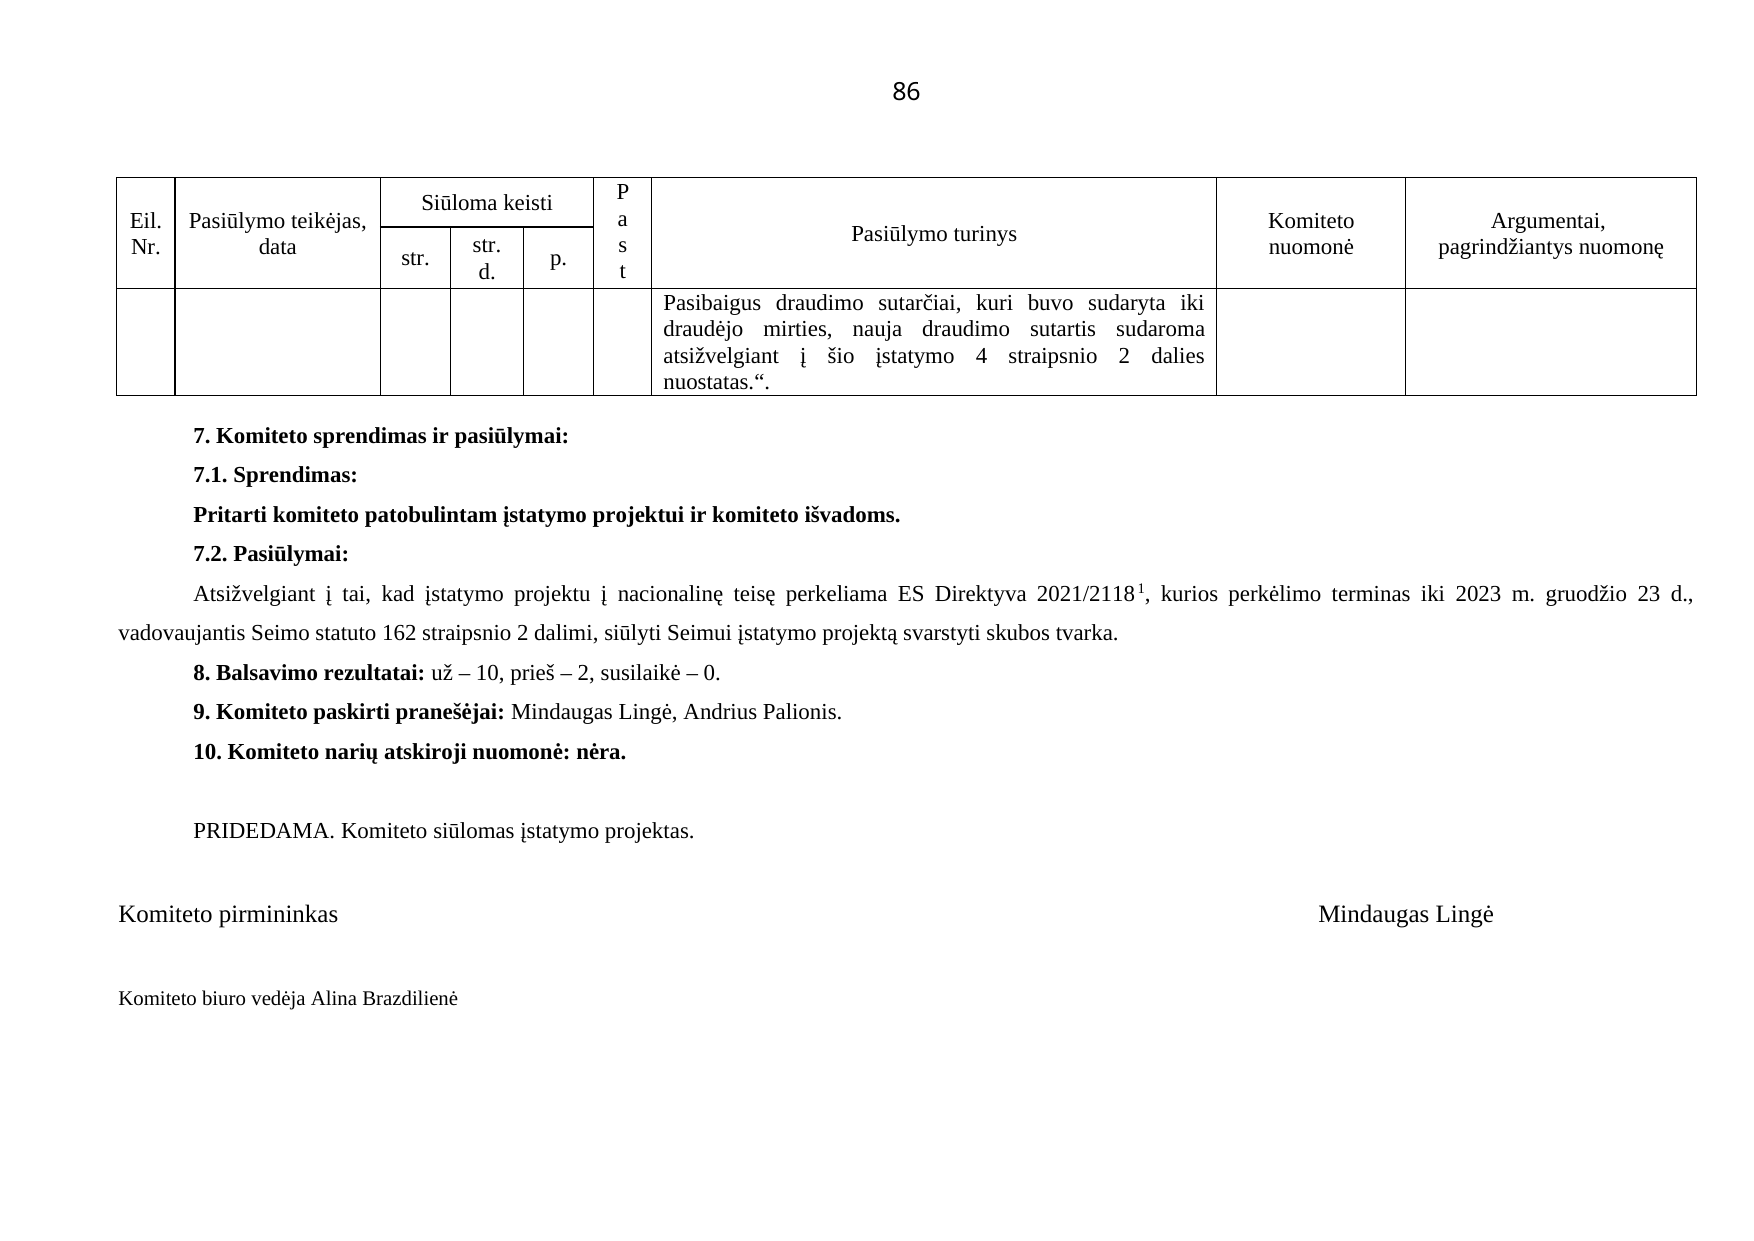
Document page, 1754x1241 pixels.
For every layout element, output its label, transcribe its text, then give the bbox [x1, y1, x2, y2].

table_header Eil. Nr. [117, 178, 174, 288]
table_header Pasiūlymo teikėjas, data [176, 178, 380, 288]
table_cell [176, 289, 380, 394]
text 7.2. Pasiūlymai: [118, 540, 1695, 567]
table_cell [1406, 289, 1696, 394]
table_header Siūloma keisti [381, 178, 593, 226]
table_cell [594, 289, 651, 394]
table_cell [524, 289, 593, 394]
table_cell str. d. [451, 228, 523, 288]
table_cell [381, 289, 450, 394]
text PRIDEDAMA. Komiteto siūlomas įstatymo projektas. [118, 817, 1695, 843]
text Pritarti komiteto patobulintam įstatymo projektui ir komiteto išvadoms. [118, 501, 1695, 527]
text 8. Balsavimo rezultatai: už – 10, prieš – 2, susilaikė – 0. [118, 659, 1695, 685]
text 7.1. Sprendimas: [118, 461, 1695, 488]
table_cell [451, 289, 523, 394]
table_header Komiteto nuomonė [1217, 178, 1405, 288]
table_cell p. [524, 228, 593, 288]
text 7. Komiteto sprendimas ir pasiūlymai: [118, 422, 1695, 448]
text Komiteto biuro vedėja Alina Brazdilienė [118, 986, 1695, 1009]
table_cell [1217, 289, 1405, 394]
table_cell Pasibaigus draudimo sutarčiai, kuri buvo sudaryta iki draudėjo mirties, nauja draudimo sutartis sudaroma atsižvelgiant į šio įstatymo 4 straipsnio 2 dalies nuostatas.“. [652, 289, 1216, 394]
table_cell str. [381, 228, 450, 288]
table_cell [117, 289, 174, 394]
text Komiteto pirmininkas (Parašas) Mindaugas Lingė [118, 899, 1695, 928]
text 9. Komiteto paskirti pranešėjai: Mindaugas Lingė, Andrius Palionis. [118, 698, 1695, 724]
table_header Argumentai, pagrindžiantys nuomonę [1406, 178, 1696, 288]
table_header Pastabos [594, 178, 651, 288]
text 10. Komiteto narių atskiroji nuomonė: nėra. [118, 738, 1695, 764]
table_header Pasiūlymo turinys [652, 178, 1216, 288]
text Atsižvelgiant į tai, kad įstatymo projektu į nacionalinę teisę perkeliama ES Direktyva 2021/21181, kurios perkėlimo terminas iki 2023 m. gruodžio 23 d., vadovaujantis Seimo statuto 162 straipsnio 2 dalimi, siūlyti Seimui įstatymo projektą svarstyti skubos tvarka. [118, 580, 1695, 646]
